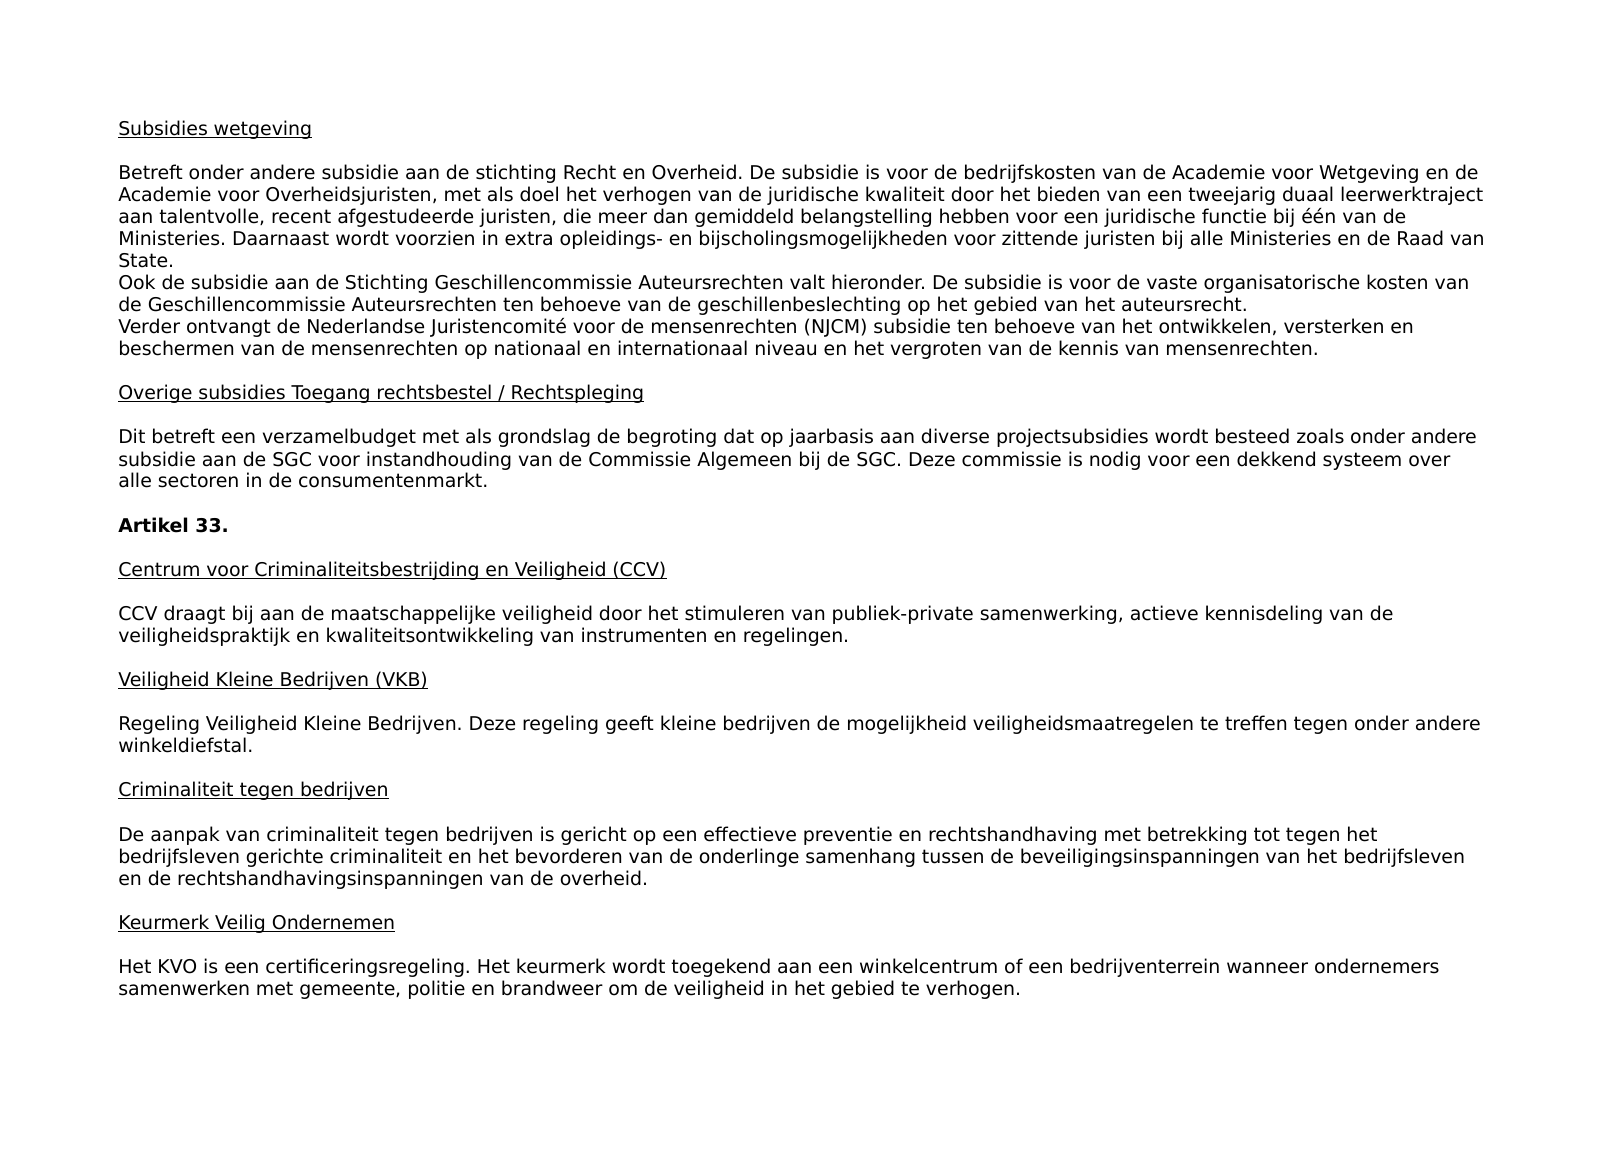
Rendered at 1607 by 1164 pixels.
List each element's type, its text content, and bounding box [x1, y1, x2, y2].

text Het KVO is een certificeringsregeling. Het keurmerk wordt toegekend aan een winkelcentrum of een bedrijventerrein wanneer ondernemers samenwerken met gemeente, politie en brandweer om de veiligheid in het gebied te verhogen. [118, 956, 1488, 1000]
text De aanpak van criminaliteit tegen bedrijven is gericht op een effectieve preventie en rechtshandhaving met betrekking tot tegen het bedrijfsleven gerichte criminaliteit en het bevorderen van de onderlinge samenhang tussen de beveiligingsinspanningen van het bedrijfsleven en de rechtshandhavingsinspanningen van de overheid. [118, 823, 1488, 889]
subtitle Artikel 33. [118, 514, 1488, 537]
subtitle Overige subsidies Toegang rechtsbestel / Rechtspleging [118, 382, 1488, 404]
subtitle Centrum voor Criminaliteitsbestrijding en Veiligheid (CCV) [118, 559, 1488, 581]
text Verder ontvangt de Nederlandse Juristencomité voor de mensenrechten (NJCM) subsidie ten behoeve van het ontwikkelen, versterken en beschermen van de mensenrechten op nationaal en internationaal niveau en het vergroten van de kennis van mensenrechten. [118, 316, 1488, 360]
subtitle Veiligheid Kleine Bedrijven (VKB) [118, 669, 1488, 691]
text CCV draagt bij aan de maatschappelijke veiligheid door het stimuleren van publiek-private samenwerking, actieve kennisdeling van de veiligheidspraktijk en kwaliteitsontwikkeling van instrumenten en regelingen. [118, 603, 1488, 647]
subtitle Criminaliteit tegen bedrijven [118, 779, 1488, 801]
text Betreft onder andere subsidie aan de stichting Recht en Overheid. De subsidie is voor de bedrijfskosten van de Academie voor Wetgeving en de Academie voor Overheidsjuristen, met als doel het verhogen van de juridische kwaliteit door het bieden van een tweejarig duaal leerwerktraject aan talentvolle, recent afgestudeerde juristen, die meer dan gemiddeld belangstelling hebben voor een juridische functie bij één van de Ministeries. Daarnaast wordt voorzien in extra opleidings- en bijscholingsmogelijkheden voor zittende juristen bij alle Ministeries en de Raad van State. [118, 162, 1488, 272]
text Dit betreft een verzamelbudget met als grondslag de begroting dat op jaarbasis aan diverse projectsubsidies wordt besteed zoals onder andere subsidie aan de SGC voor instandhouding van de Commissie Algemeen bij de SGC. Deze commissie is nodig voor een dekkend systeem over alle sectoren in de consumentenmarkt. [118, 426, 1488, 492]
subtitle Keurmerk Veilig Ondernemen [118, 912, 1488, 934]
text Regeling Veiligheid Kleine Bedrijven. Deze regeling geeft kleine bedrijven de mogelijkheid veiligheidsmaatregelen te treffen tegen onder andere winkeldiefstal. [118, 713, 1488, 757]
text Ook de subsidie aan de Stichting Geschillencommissie Auteursrechten valt hieronder. De subsidie is voor de vaste organisatorische kosten van de Geschillencommissie Auteursrechten ten behoeve van de geschillenbeslechting op het gebied van het auteursrecht. [118, 272, 1488, 316]
subtitle Subsidies wetgeving [118, 118, 1488, 140]
